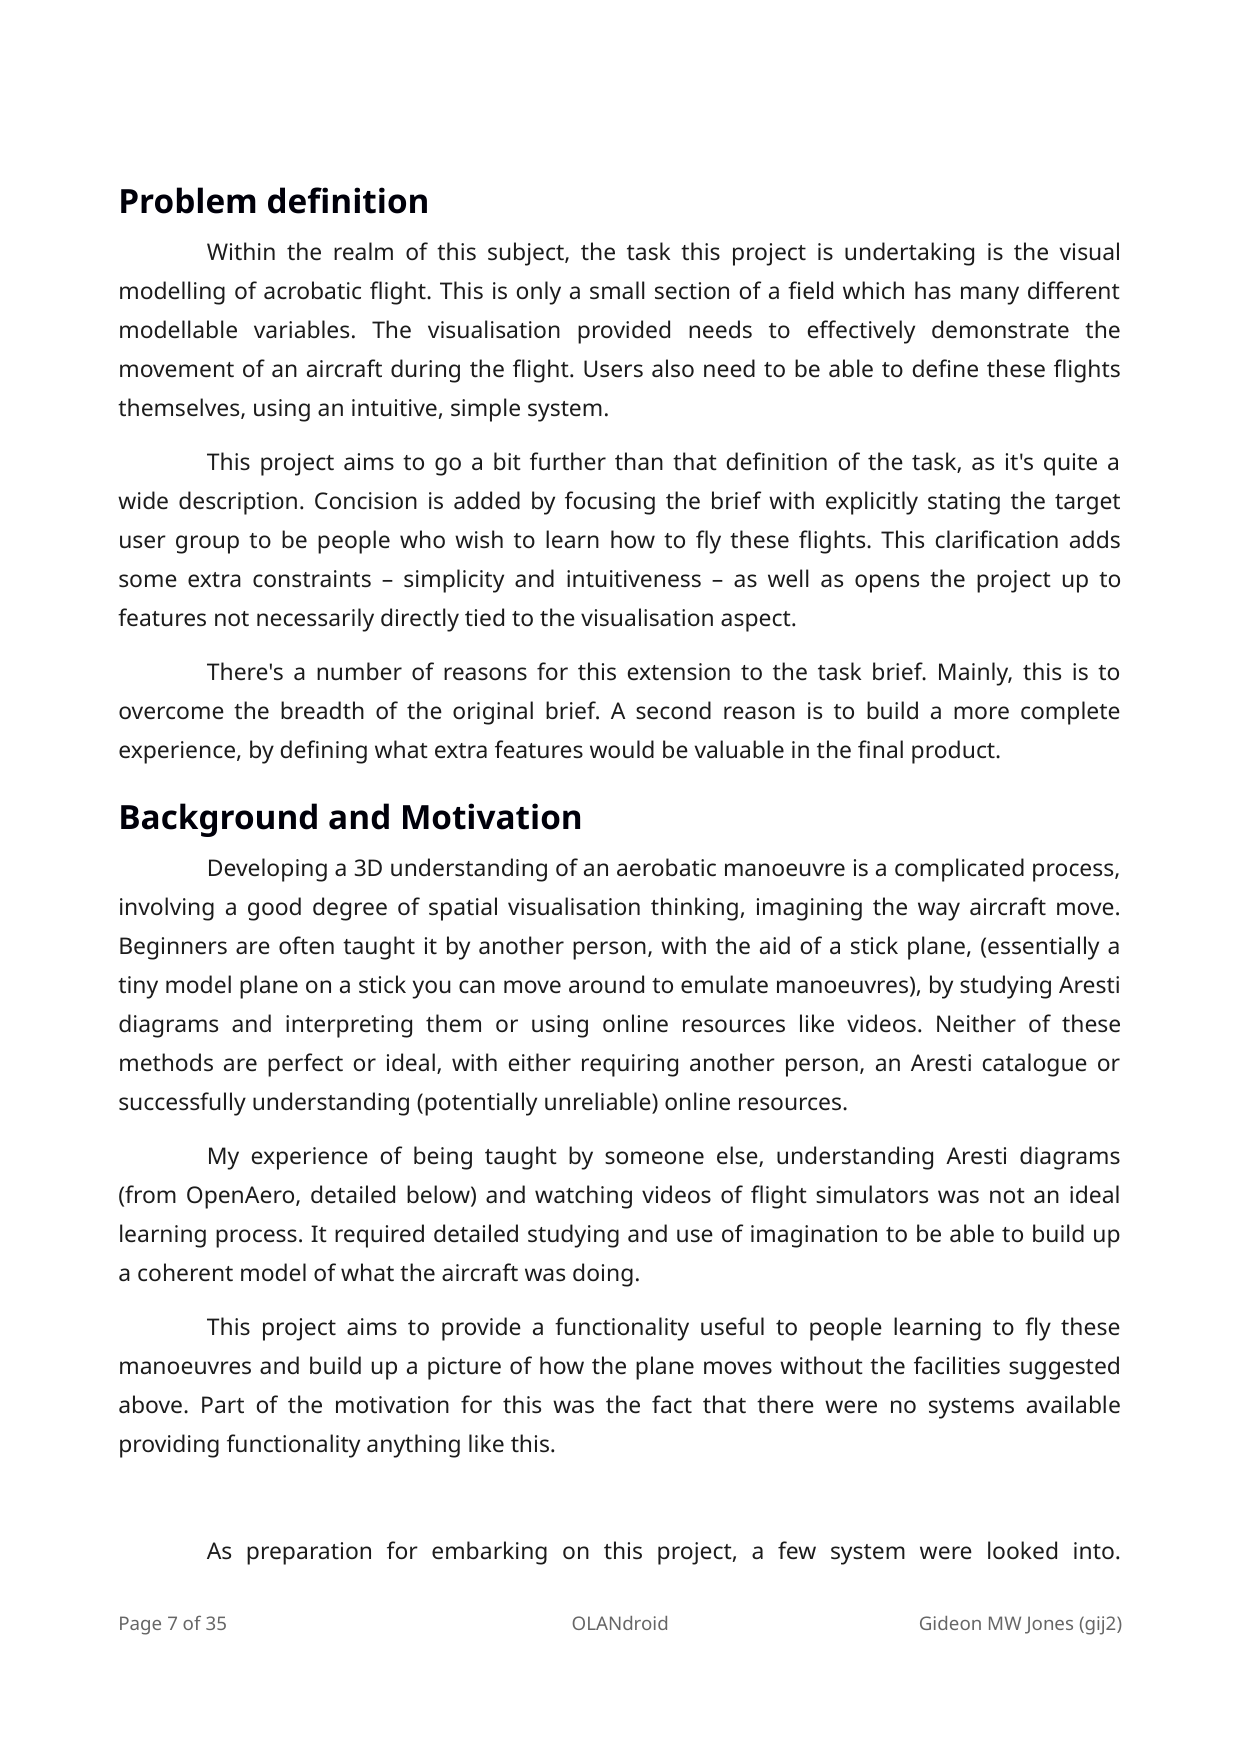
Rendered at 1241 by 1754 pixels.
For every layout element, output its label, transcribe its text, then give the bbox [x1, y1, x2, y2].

text There's a number of reasons for this extension to the task brief. Mainly, this is to overcome the breadth of the original brief. A second reason is to build a more complete experience, by defining what extra features would be valuable in the final product. [118, 656, 1122, 765]
text Developing a 3D understanding of an aerobatic manoeuvre is a complicated process, involving a good degree of spatial visualisation thinking, imagining the way aircraft move. Beginners are often taught it by another person, with the aid of a stick plane, (essentially a tiny model plane on a stick you can move around to emulate manoeuvres), by studying Aresti diagrams and interpreting them or using online resources like videos. Neither of these methods are perfect or ideal, with either requiring another person, an Aresti catalogue or successfully understanding (potentially unreliable) online resources. [118, 852, 1122, 1117]
text Within the realm of this subject, the task this project is undertaking is the visual modelling of acrobatic flight. This is only a small section of a field which has many different modellable variables. The visualisation provided needs to effectively demonstrate the movement of an aircraft during the flight. Users also need to be able to define these flights themselves, using an intuitive, simple system. [118, 236, 1122, 423]
subtitle Background and Motivation [118, 794, 1122, 839]
subtitle Problem definition [118, 178, 1122, 223]
text This project aims to provide a functionality useful to people learning to fly these manoeuvres and build up a picture of how the plane moves without the facilities suggested above. Part of the motivation for this was the fact that there were no systems available providing functionality anything like this. [118, 1311, 1122, 1459]
text My experience of being taught by someone else, understanding Aresti diagrams (from OpenAero, detailed below) and watching videos of flight simulators was not an ideal learning process. It required detailed studying and use of imagination to be able to build up a coherent model of what the aircraft was doing. [118, 1140, 1122, 1288]
text As preparation for embarking on this project, a few system were looked into. [118, 1535, 1122, 1566]
text This project aims to go a bit further than that definition of the task, as it's quite a wide description. Concision is added by focusing the brief with explicitly stating the target user group to be people who wish to learn how to fly these flights. This clarification adds some extra constraints – simplicity and intuitiveness – as well as opens the project up to features not necessarily directly tied to the visualisation aspect. [118, 446, 1122, 633]
